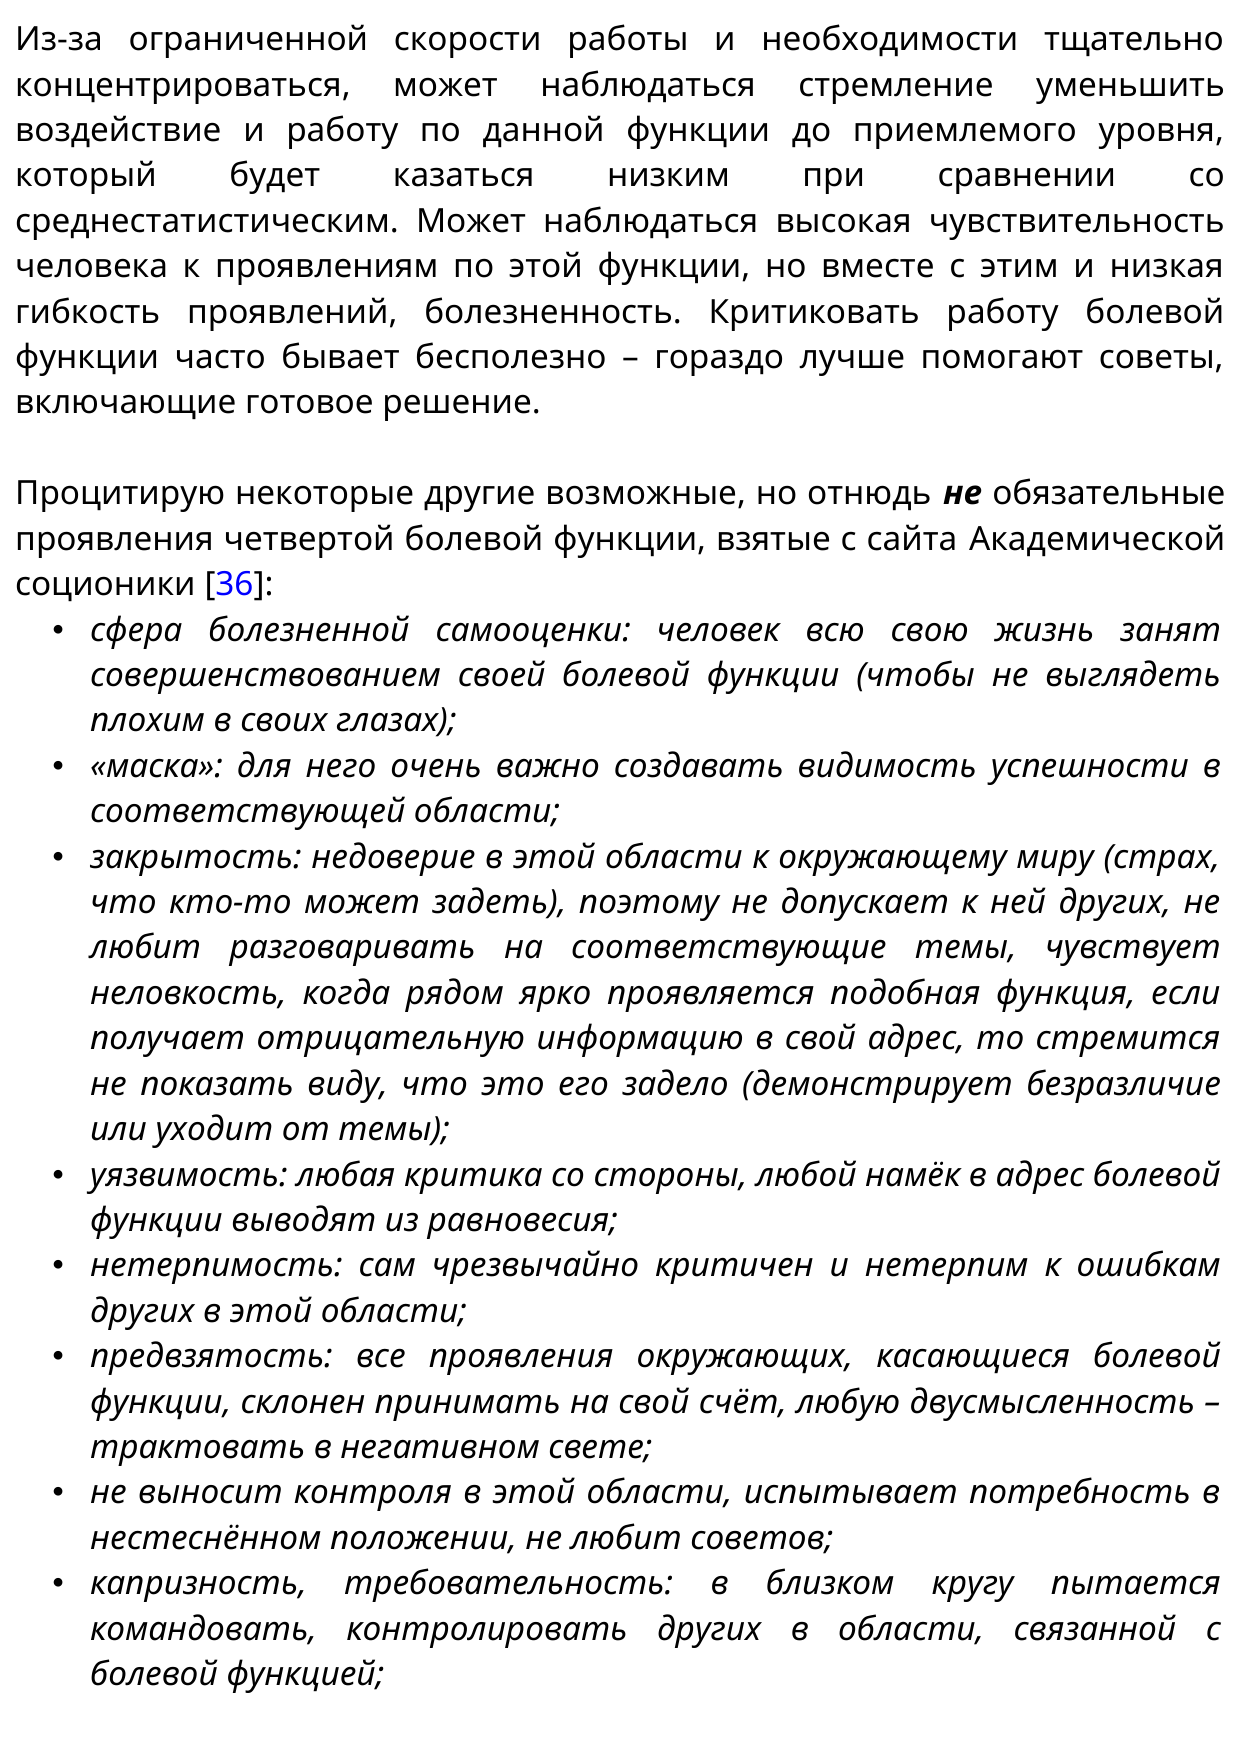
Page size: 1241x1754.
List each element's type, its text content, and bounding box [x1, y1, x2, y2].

list предвзятость: все проявления окружающих, касающиеся болевой функции, склонен принимать на свой счёт, любую двусмысленность – трактовать в негативном свете; [52, 1332, 1226, 1468]
list не выносит контроля в этой области, испытывает потребность в нестеснённом положении, не любит советов; [52, 1468, 1226, 1559]
list уязвимость: любая критика со стороны, любой намёк в адрес болевой функции выводят из равновесия; [52, 1150, 1226, 1241]
list капризность, требовательность: в близком кругу пытается командовать, контролировать других в области, связанной с болевой функцией; [52, 1559, 1226, 1695]
list сфера болезненной самооценки: человек всю свою жизнь занят совершенствованием своей болевой функции (чтобы не выглядеть плохим в своих глазах); [52, 605, 1226, 742]
list «маска»: для него очень важно создавать видимость успешности в соответствующей области; [52, 742, 1226, 832]
list нетерпимость: сам чрезвычайно критичен и нетерпим к ошибкам других в этой области; [52, 1241, 1226, 1332]
list закрытость: недоверие в этой области к окружающему миру (страх, что кто-то может задеть), поэтому не допускает к ней других, не любит разговаривать на соответствующие темы, чувствует неловкость, когда рядом ярко проявляется подобная функция, если получает отрицательную информацию в свой адрес, то стремится не показать виду, что это его задело (демонстрирует безразличие или уходит от темы); [52, 832, 1226, 1150]
text Из-за ограниченной скорости работы и необходимости тщательно концентрироваться, может наблюдаться стремление уменьшить воздействие и работу по данной функции до приемлемого уровня, который будет казаться низким при сравнении со среднестатистическим. Может наблюдаться высокая чувствительность человека к проявлениям по этой функции, но вместе с этим и низкая гибкость проявлений, болезненность. Критиковать работу болевой функции часто бывает бесполезно – гораздо лучше помогают советы, включающие готовое решение. [15, 15, 1226, 424]
text Процитирую некоторые другие возможные, но отнюдь не обязательные проявления четвертой болевой функции, взятые с сайта Академической соционики [36]: [15, 469, 1226, 605]
